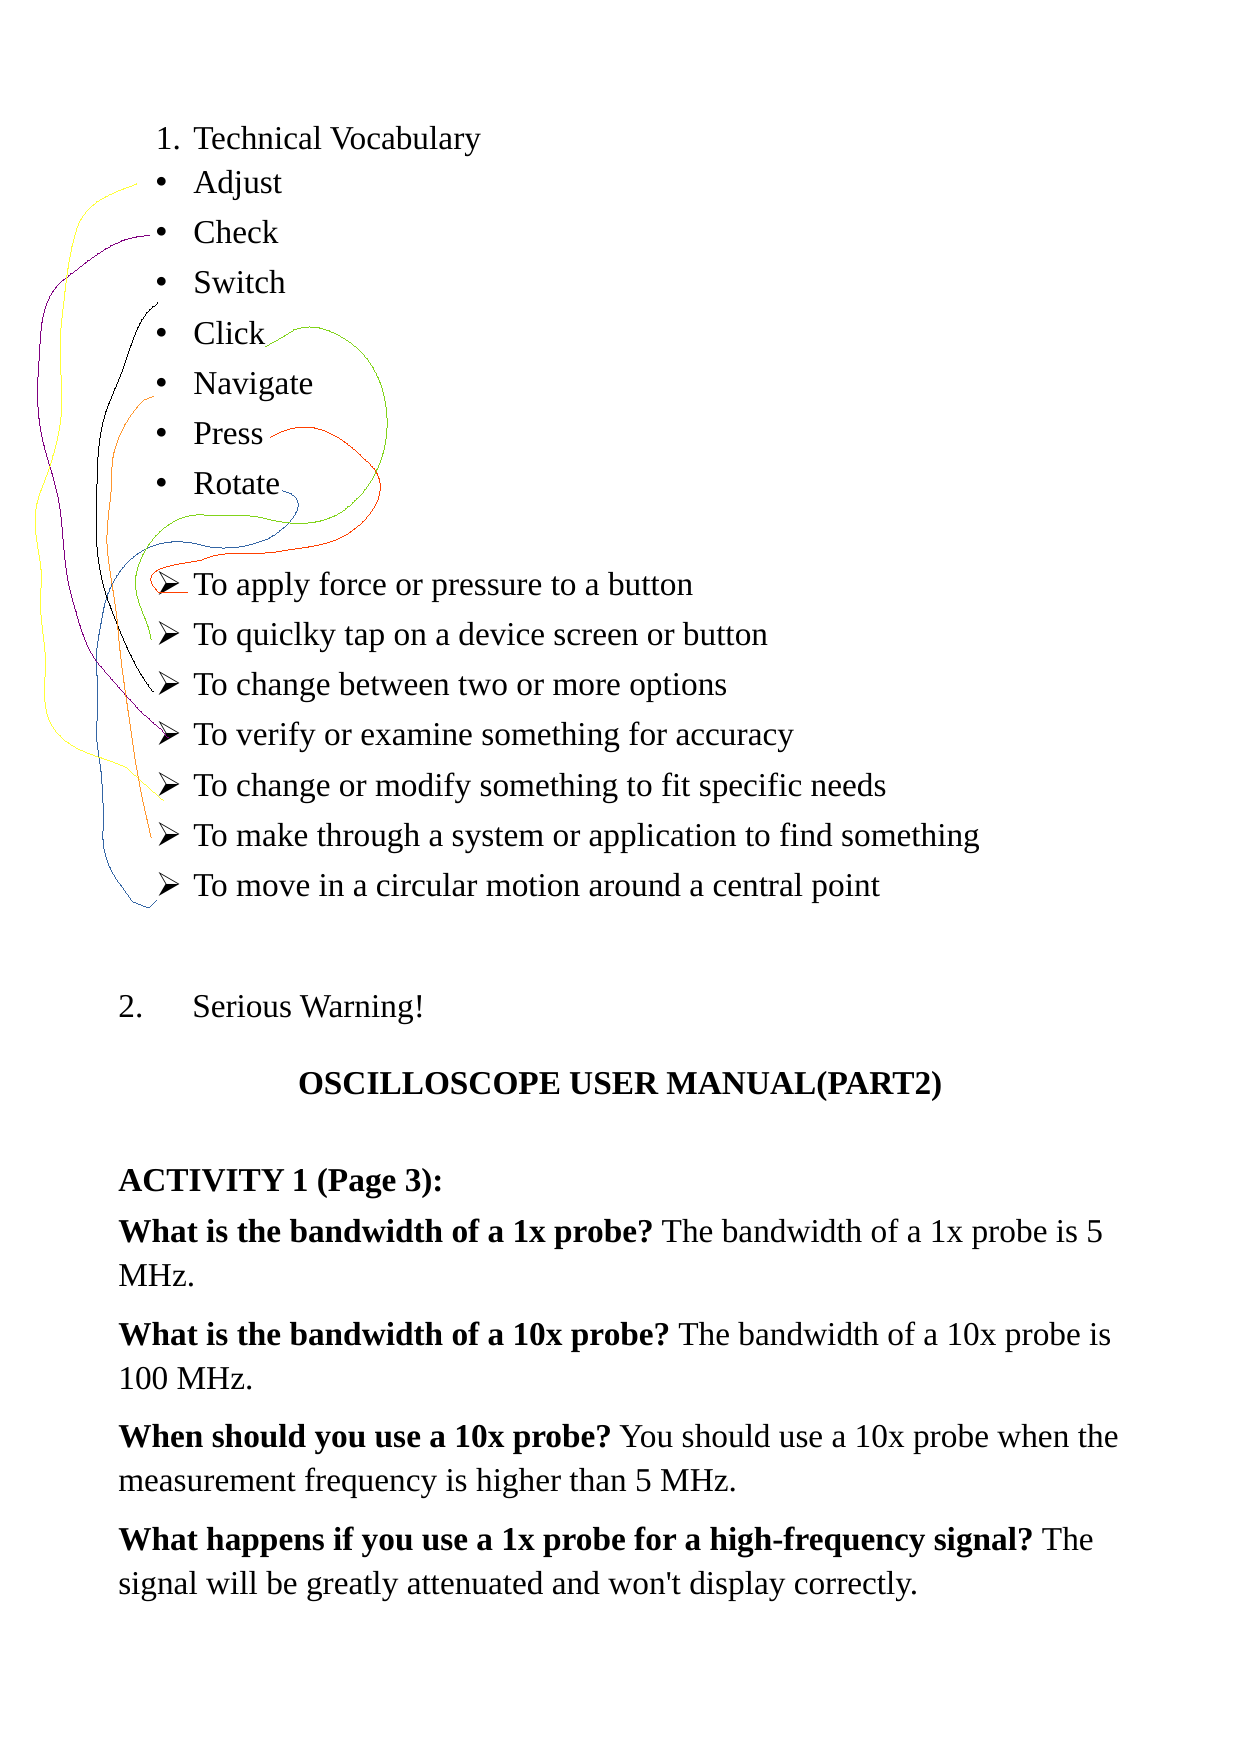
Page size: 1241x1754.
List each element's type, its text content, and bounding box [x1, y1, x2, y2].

list Technical Vocabulary [156, 118, 1122, 156]
subtitle ACTIVITY 1 (Page 3): [118, 1160, 1122, 1199]
list Rotate [156, 464, 1122, 502]
list To apply force or pressure to a button [156, 564, 1122, 602]
list To verify or examine something for accuracy [156, 715, 1122, 753]
list Adjust [156, 162, 1122, 201]
list To make through a system or application to find something [156, 815, 1122, 853]
list To move in a circular motion around a central point [156, 865, 1122, 904]
list Click [156, 313, 1122, 351]
list Press [156, 413, 1122, 452]
text 2. Serious Warning! [118, 986, 1122, 1024]
list Navigate [156, 363, 1122, 402]
text What is the bandwidth of a 1x probe? The bandwidth of a 1x probe is 5 MHz. [118, 1211, 1122, 1294]
list Check [156, 213, 1122, 251]
text What is the bandwidth of a 10x probe? The bandwidth of a 10x probe is 100 MHz. [118, 1314, 1122, 1396]
text OSCILLOSCOPE USER MANUAL(PART2) [118, 1063, 1122, 1101]
list Switch [156, 263, 1122, 301]
list To change between two or more options [156, 664, 1122, 703]
list To change or modify something to fit specific needs [156, 765, 1122, 803]
list To quiclky tap on a device screen or button [156, 614, 1122, 653]
text What happens if you use a 1x probe for a high-frequency signal? The signal will be greatly attenuated and won't display correctly. [118, 1519, 1122, 1602]
text When should you use a 10x probe? You should use a 10x probe when the measurement frequency is higher than 5 MHz. [118, 1417, 1122, 1499]
